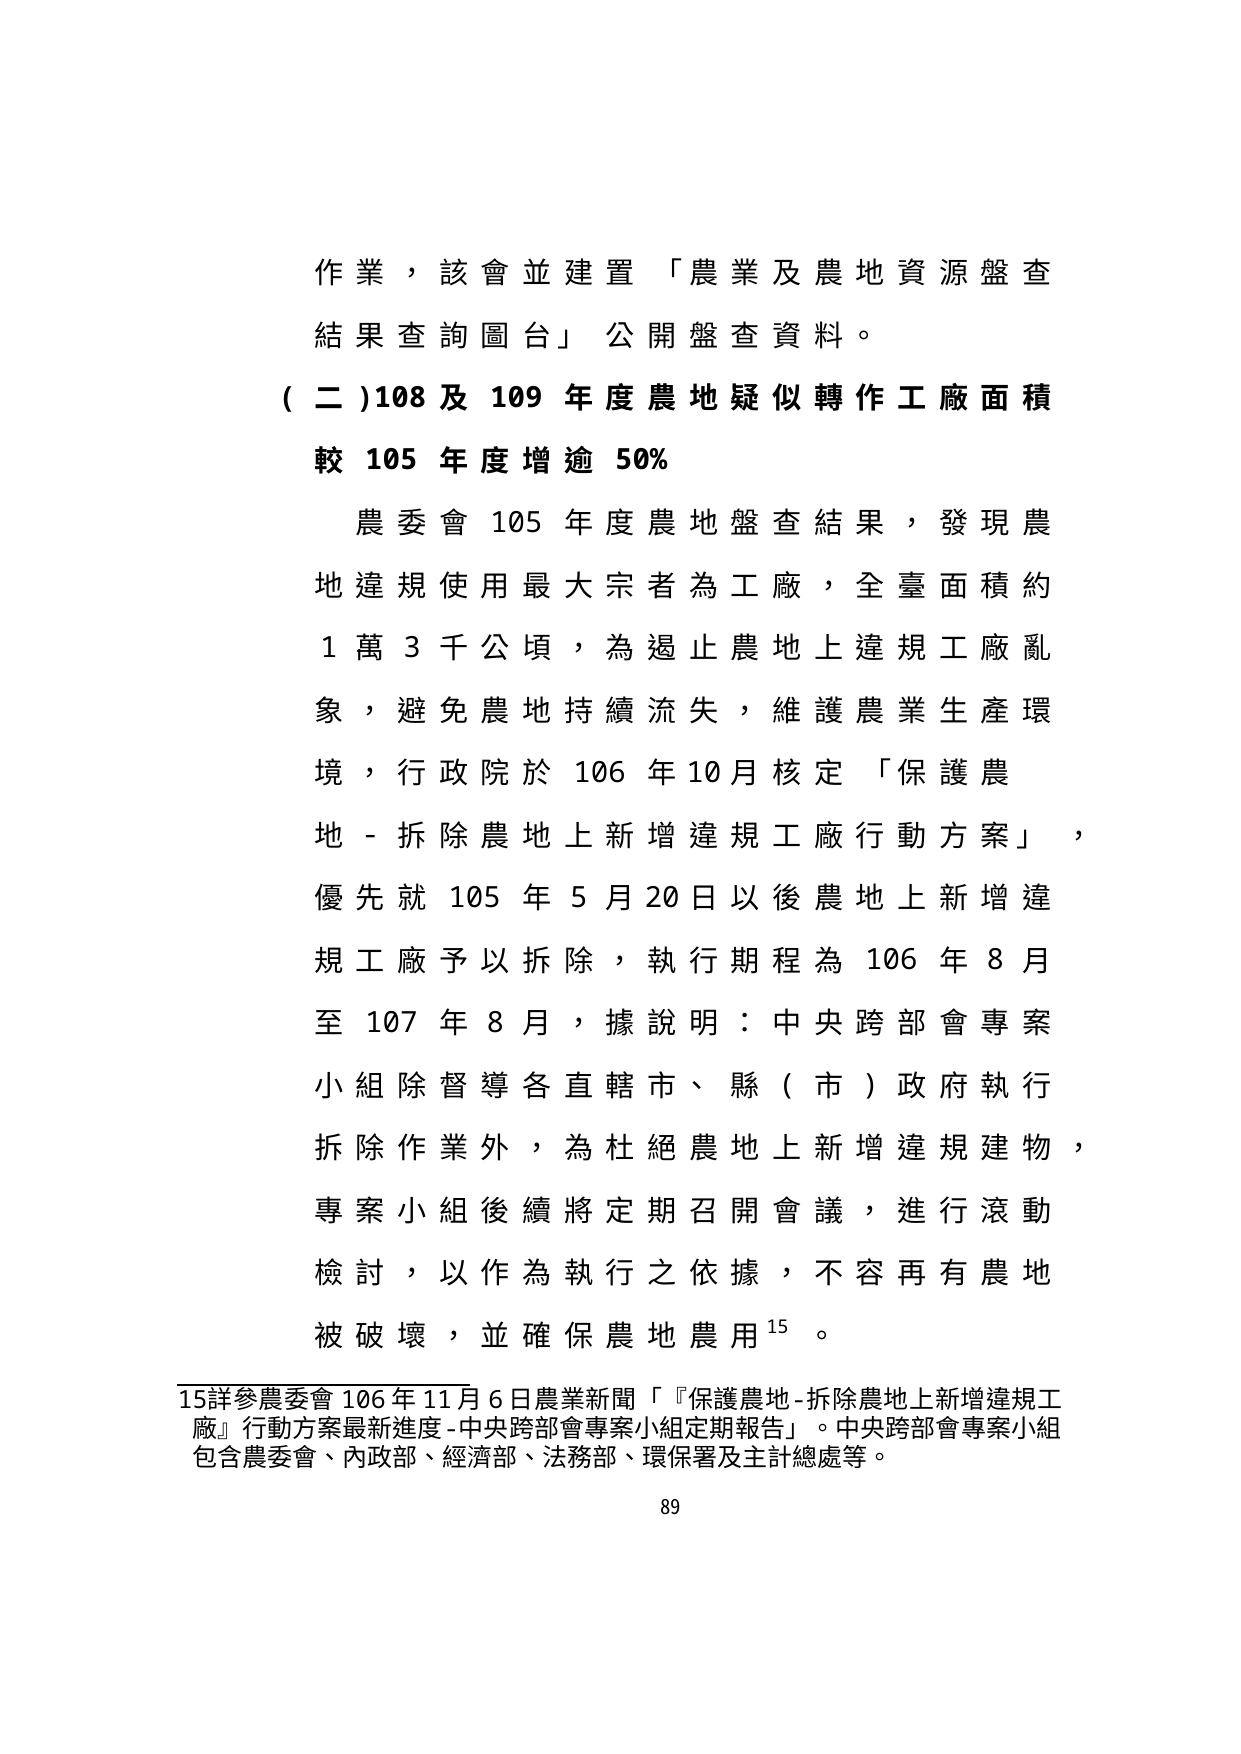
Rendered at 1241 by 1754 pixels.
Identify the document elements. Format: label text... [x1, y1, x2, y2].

text 作業，該會並建置「農業及農地資源盤查結果查詢圖台」公開盤查資料。 [271, 229, 1058, 354]
text 詳參農委會106年11月6日農業新聞「『保護農地-拆除農地上新增違規工廠』行動方案最新進度-中央跨部會專案小組定期報告」。中央跨部會專案小組包含農委會、內政部、經濟部、法務部、環保署及主計總處等。 [177, 1385, 1063, 1473]
text 農委會105年度農地盤查結果，發現農地違規使用最大宗者為工廠，全臺面積約1萬3千公頃，為遏止農地上違規工廠亂象，避免農地持續流失，維護農業生產環境，行政院於106年10月核定「保護農地-拆除農地上新增違規工廠行動方案」，優先就105年5月20日以後農地上新增違規工廠予以拆除，執行期程為106年8月至107年8月，據說明：中央跨部會專案小組除督導各直轄市、縣(市)政府執行拆除作業外，為杜絕農地上新增違規建物，專案小組後續將定期召開會議，進行滾動檢討，以作為執行之依據，不容再有農地被破壞，並確保農地農用。 [271, 479, 1058, 1354]
text (二)108及109年度農地疑似轉作工廠面積較105年度增逾50% [242, 354, 1058, 479]
